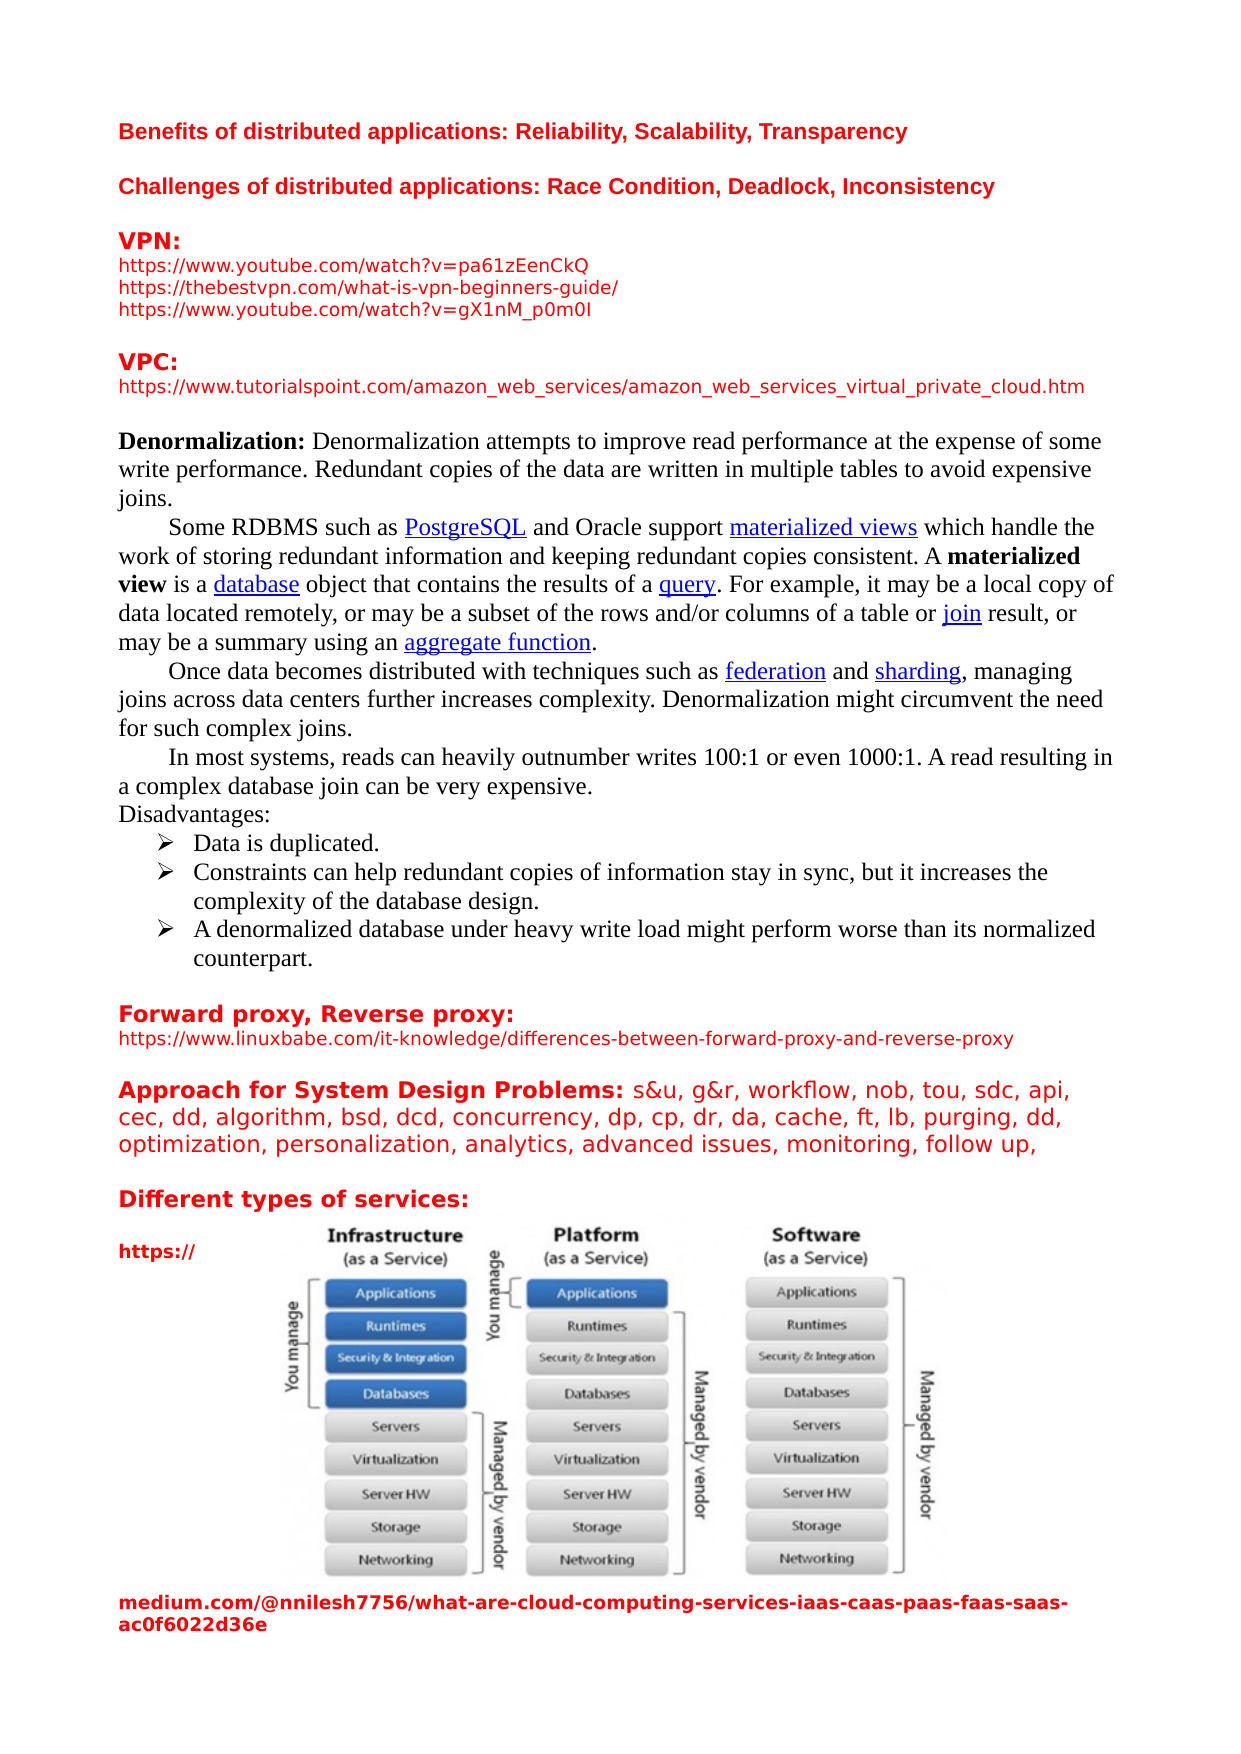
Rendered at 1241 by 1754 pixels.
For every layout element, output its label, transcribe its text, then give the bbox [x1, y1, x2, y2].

text Forward proxy, Reverse proxy: [118, 1001, 1122, 1027]
text In most systems, reads can heavily outnumber writes 100:1 or even 1000:1. A read resulting in a complex database join can be very expensive. [118, 742, 1122, 799]
text VPC: [118, 349, 1122, 376]
text https://thebestvpn.com/what-is-vpn-beginners-guide/ [118, 277, 1122, 299]
text https://medium.com/@nnilesh7756/what-are-cloud-computing-services-iaas-caas-paas-faas-saas-ac0f6022d36e [118, 1592, 1122, 1636]
list A denormalized database under heavy write load might perform worse than its normalized counterpart. [156, 914, 1122, 972]
text Different types of services: [118, 1186, 1122, 1213]
text Challenges of distributed applications: Race Condition, Deadlock, Inconsistency [118, 173, 1122, 199]
text Approach for System Design Problems: s&u, g&r, workflow, nob, tou, sdc, api, cec, dd, algorithm, bsd, dcd, concurrency, dp, cp, dr, da, cache, ft, lb, purging, dd, optimization, personalization, analytics, advanced issues, monitoring, follow up, [118, 1078, 1122, 1158]
picture [278, 1212, 962, 1592]
text https://www.youtube.com/watch?v=gX1nM_p0m0I [118, 299, 1122, 321]
text Once data becomes distributed with techniques such as federation and sharding, managing joins across data centers further increases complexity. Denormalization might circumvent the need for such complex joins. [118, 656, 1122, 742]
text https://www.tutorialspoint.com/amazon_web_services/amazon_web_services_virtual_private_cloud.htm [118, 376, 1122, 397]
text https://www.youtube.com/watch?v=pa61zEenCkQ [118, 255, 1122, 277]
list Constraints can help redundant copies of information stay in sync, but it increases the complexity of the database design. [156, 857, 1122, 914]
text https://www.linuxbabe.com/it-knowledge/differences-between-forward-proxy-and-reverse-proxy [118, 1027, 1122, 1049]
text Disadvantages: [118, 799, 1122, 828]
list Data is duplicated. [156, 828, 1122, 857]
text Benefits of distributed applications: Reliability, Scalability, Transparency [118, 118, 1122, 144]
text Denormalization: Denormalization attempts to improve read performance at the expense of some write performance. Redundant copies of the data are written in multiple tables to avoid expensive joins. [118, 426, 1122, 512]
text VPN: [118, 228, 1122, 255]
text Some RDBMS such as PostgreSQL and Oracle support materialized views which handle the work of storing redundant information and keeping redundant copies consistent. A materialized view is a database object that contains the results of a query. For example, it may be a local copy of data located remotely, or may be a subset of the rows and/or columns of a table or join result, or may be a summary using an aggregate function. [118, 512, 1122, 656]
